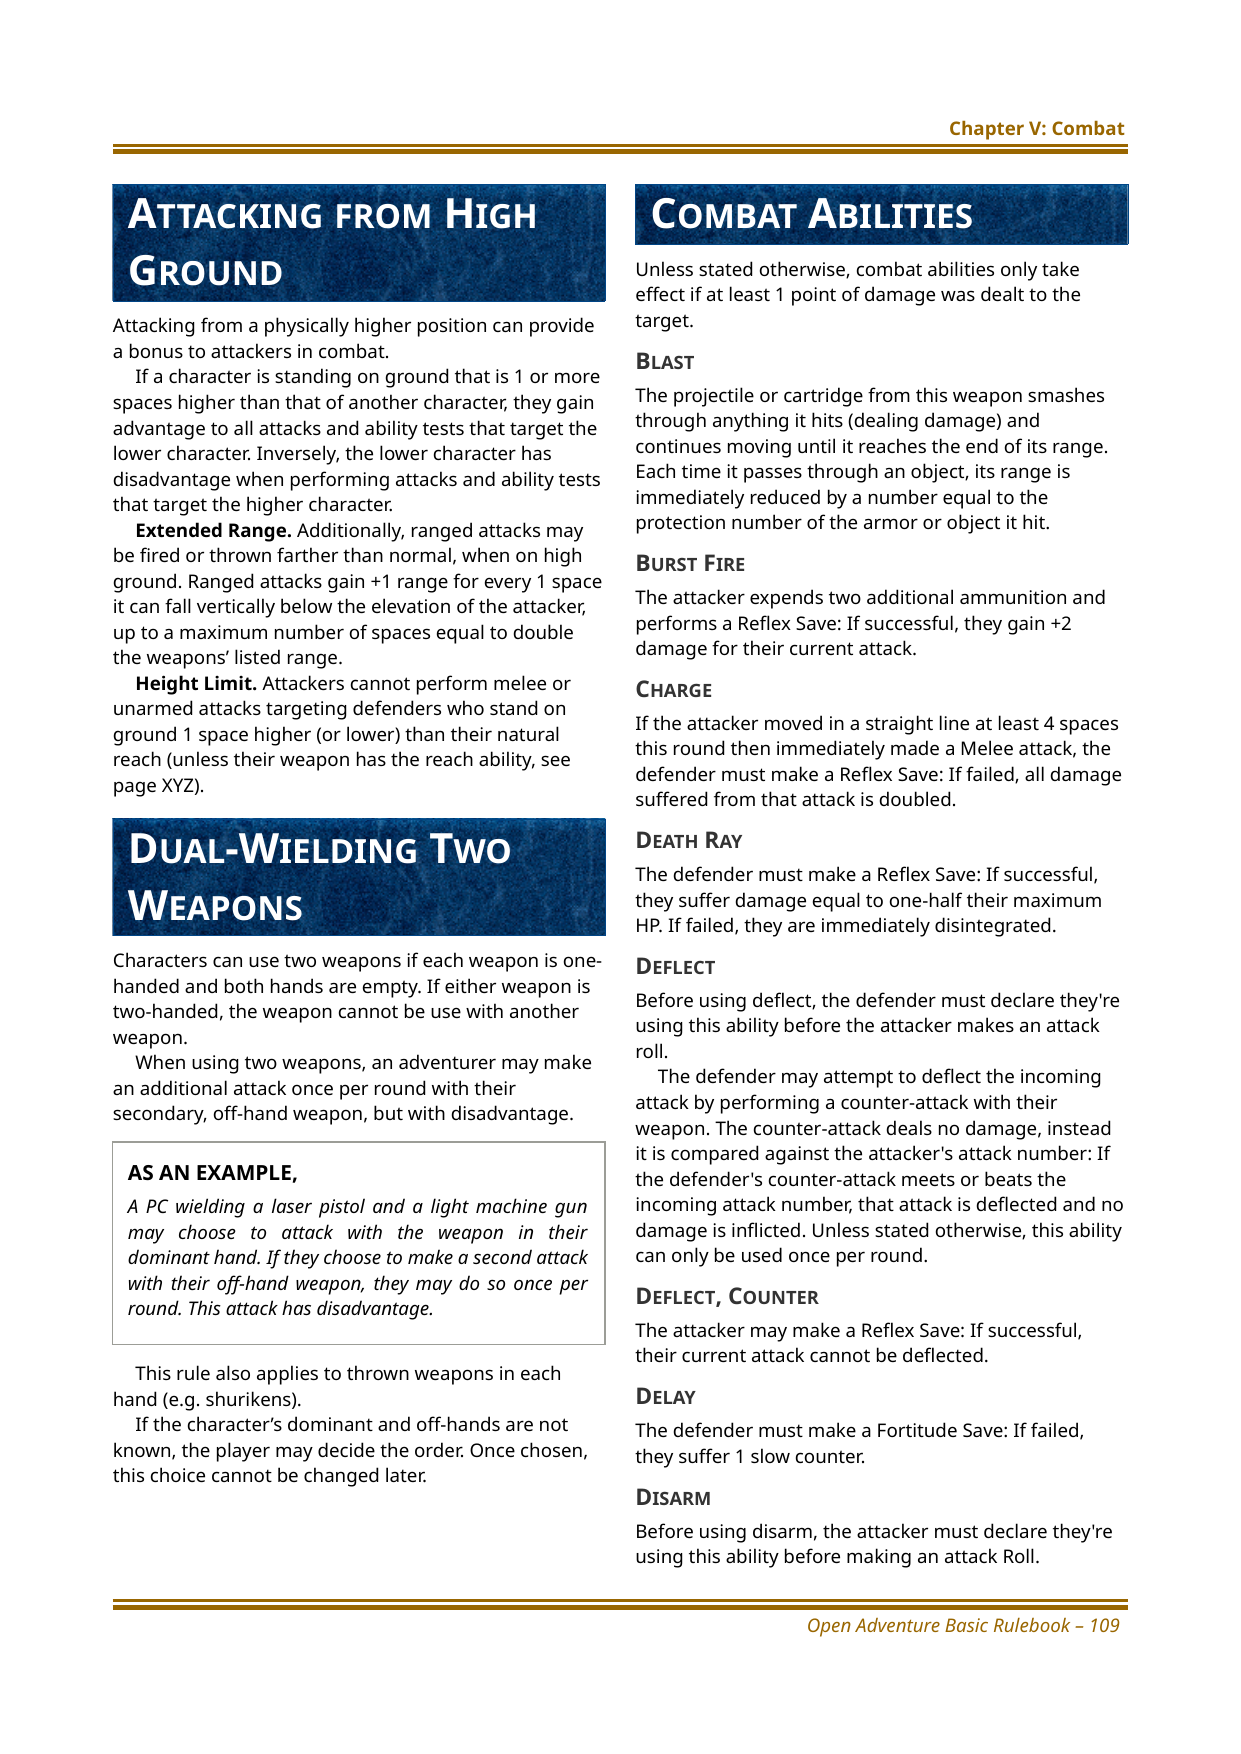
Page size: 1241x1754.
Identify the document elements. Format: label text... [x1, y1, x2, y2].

text Attacking from a physically higher position can provide a bonus to attackers in combat. [113, 313, 605, 364]
text The projectile or cartridge from this weapon smashes through anything it hits (dealing damage) and continues moving until it reaches the end of its range. Each time it passes through an object, its range is immediately reduced by a number equal to the protection number of the armor or object it hit. [635, 382, 1128, 535]
subtitle Disarm [635, 1481, 1128, 1512]
subtitle Blast [635, 344, 1128, 376]
subtitle Death Ray [635, 824, 1128, 855]
subtitle Charge [635, 673, 1128, 704]
subtitle Deflect [635, 950, 1128, 981]
subtitle Delay [635, 1380, 1128, 1412]
subtitle Dual-Wielding Two Weapons [114, 820, 605, 935]
subtitle Burst Fire [635, 547, 1128, 578]
subtitle Deflect, Counter [635, 1280, 1128, 1311]
text The defender must make a Fortitude Save: If failed, they suffer 1 slow counter. [635, 1418, 1128, 1469]
text The defender must make a Reflex Save: If successful, they suffer damage equal to one-half their maximum HP. If failed, they are immediately disintegrated. [635, 861, 1128, 938]
text If the attacker moved in a straight line at least 4 spaces this round then immediately made a Melee attack, the defender must make a Reflex Save: If failed, all damage suffered from that attack is doubled. [635, 710, 1128, 812]
text Height Limit. Attackers cannot perform melee or unarmed attacks targeting defenders who stand on ground 1 space higher (or lower) than their natural reach (unless their weapon has the reach ability, see page XYZ). [113, 670, 605, 798]
text The attacker expends two additional ammunition and performs a Reflex Save: If successful, they gain +2 damage for their current attack. [635, 584, 1128, 661]
text Unless stated otherwise, combat abilities only take effect if at least 1 point of damage was dealt to the target. [635, 256, 1128, 333]
text Extended Range. Additionally, ranged attacks may be fired or thrown farther than normal, when on high ground. Ranged attacks gain +1 range for every 1 space it can fall vertically below the elevation of the attacker, up to a maximum number of spaces equal to double the weapons’ listed range. [113, 517, 605, 670]
text Characters can use two weapons if each weapon is one-handed and both hands are empty. If either weapon is two-handed, the weapon cannot be use with another weapon. [113, 947, 605, 1049]
text Before using deflect, the defender must declare they're using this ability before the attacker makes an attack roll. [635, 987, 1128, 1064]
text If a character is standing on ground that is 1 or more spaces higher than that of another character, they gain advantage to all attacks and ability tests that target the lower character. Inversely, the lower character has disadvantage when performing attacks and ability tests that target the higher character. [113, 364, 605, 517]
subtitle Attacking from High Ground [114, 185, 605, 301]
text If the character’s dominant and off-hands are not known, the player may decide the order. Once chosen, this choice cannot be changed later. [113, 1411, 605, 1488]
text This rule also applies to thrown weapons in each hand (e.g. shurikens). [113, 1360, 605, 1411]
text The attacker may make a Reflex Save: If successful, their current attack cannot be deflected. [635, 1317, 1128, 1368]
text When using two weapons, an adventurer may make an additional attack once per round with their secondary, off-hand weapon, but with disadvantage. [113, 1049, 605, 1126]
text Before using disarm, the attacker must declare they're using this ability before making an attack Roll. [635, 1518, 1128, 1569]
subtitle Combat Abilities [636, 185, 1128, 244]
text The defender may attempt to deflect the incoming attack by performing a counter-attack with their weapon. The counter-attack deals no damage, instead it is compared against the attacker's attack number: If the defender's counter-attack meets or beats the incoming attack number, that attack is deflected and no damage is inflicted. Unless stated otherwise, this ability can only be used once per round. [635, 1064, 1128, 1268]
table_header As An Example, A PC wielding a laser pistol and a light machine gun may choose to attack with the weapon in their dominant hand. If they choose to make a second attack with their off-hand weapon, they may do so once per round. This attack has disadvantage. [113, 1143, 604, 1344]
